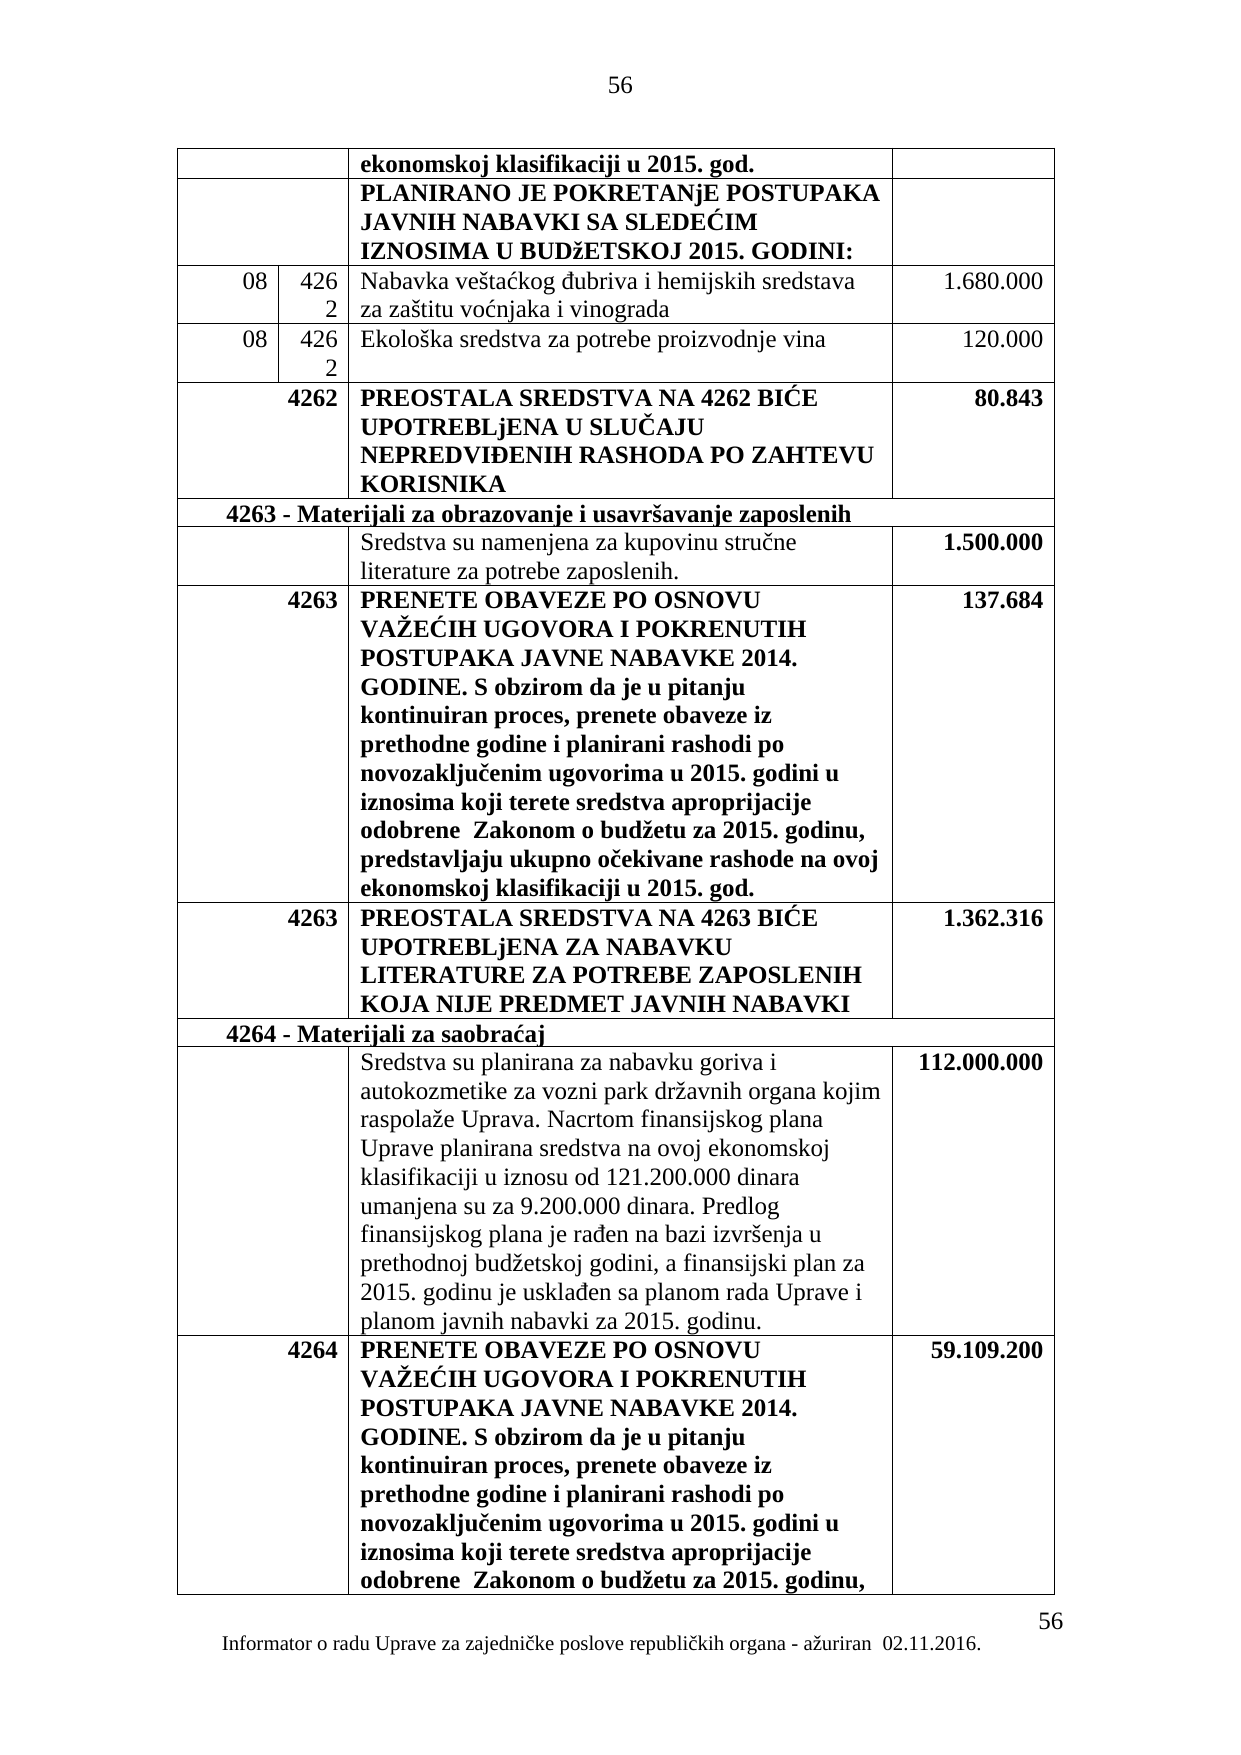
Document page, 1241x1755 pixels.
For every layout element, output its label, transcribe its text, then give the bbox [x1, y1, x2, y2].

table_cell [178, 1047, 348, 1334]
table_cell 1.680.000 [893, 266, 1054, 323]
table_cell 4263 [178, 903, 348, 1018]
table_cell ekonomskoj klasifikaciji u 2015. god. [349, 149, 892, 177]
table_cell 80.843 [893, 383, 1054, 498]
table_cell 4263 [178, 586, 348, 902]
table_cell 120.000 [893, 324, 1054, 382]
table_cell PREOSTALA SREDSTVA NA 4263 BIĆE UPOTREBLjENA ZA NABAVKU LITERATURE ZA POTREBE ZAPOSLENIH KOJA NIJE PREDMET JAVNIH NABAVKI [349, 903, 892, 1018]
table_cell 4262 [279, 324, 348, 382]
table_cell 4264 [178, 1336, 348, 1594]
table_cell [178, 179, 348, 265]
table_cell [893, 149, 1054, 177]
table_cell 4262 [279, 266, 348, 323]
table_cell 59.109.200 [893, 1336, 1054, 1594]
table_cell 1.362.316 [893, 903, 1054, 1018]
table_cell 1.500.000 [893, 527, 1054, 584]
table_cell Ekološka sredstva za potrebe proizvodnje vina [349, 324, 892, 382]
table_cell Sredstva su namenjena za kupovinu stručne literature za potrebe zaposlenih. [349, 527, 892, 584]
table_cell PLANIRANO JE POKRETANјE POSTUPAKA JAVNIH NABAVKI SA SLEDEĆIM IZNOSIMA U BUDžETSKOJ 2015. GODINI: [349, 179, 892, 265]
table_cell [893, 179, 1054, 265]
table_cell 112.000.000 [893, 1047, 1054, 1334]
table_cell 137.684 [893, 586, 1054, 902]
table_cell 4262 [178, 383, 348, 498]
table_cell PRENETE OBAVEZE PO OSNOVU VAŽEĆIH UGOVORA I POKRENUTIH POSTUPAKA JAVNE NABAVKE 2014. GODINE. S obzirom da je u pitanju kontinuiran proces, prenete obaveze iz prethodne godine i planirani rashodi po novozaklјučenim ugovorima u 2015. godini u iznosima koji terete sredstva aproprijacije odobrene Zakonom o budžetu za 2015. godinu, predstavlјaju ukupno očekivane rashode na ovoj ekonomskoj klasifikaciji u 2015. god. [349, 586, 892, 902]
table_cell 4263 - Materijali za obrazovanje i usavršavanje zaposlenih [178, 499, 1054, 526]
table_cell 08 [178, 266, 278, 323]
table_cell PRENETE OBAVEZE PO OSNOVU VAŽEĆIH UGOVORA I POKRENUTIH POSTUPAKA JAVNE NABAVKE 2014. GODINE. S obzirom da je u pitanju kontinuiran proces, prenete obaveze iz prethodne godine i planirani rashodi po novozaklјučenim ugovorima u 2015. godini u iznosima koji terete sredstva aproprijacije odobrene Zakonom o budžetu za 2015. godinu, [349, 1336, 892, 1594]
table_cell Nabavka veštaćkog đubriva i hemijskih sredstava za zaštitu voćnjaka i vinograda [349, 266, 892, 323]
table_cell [178, 149, 348, 177]
table_cell [178, 527, 348, 584]
table_cell PREOSTALA SREDSTVA NA 4262 BIĆE UPOTREBLjENA U SLUČAJU NEPREDVIĐENIH RASHODA PO ZAHTEVU KORISNIKA [349, 383, 892, 498]
table_cell 4264 - Materijali za saobraćaj [178, 1019, 1054, 1046]
table_cell Sredstva su planirana za nabavku goriva i autokozmetike za vozni park državnih organa kojim raspolaže Uprava. Nacrtom finansijskog plana Uprave planirana sredstva na ovoj ekonomskoj klasifikaciji u iznosu od 121.200.000 dinara umanjena su za 9.200.000 dinara. Predlog finansijskog plana je rađen na bazi izvršenja u prethodnoj budžetskoj godini, a finansijski plan za 2015. godinu je usklađen sa planom rada Uprave i planom javnih nabavki za 2015. godinu. [349, 1047, 892, 1334]
table_cell 08 [178, 324, 278, 382]
